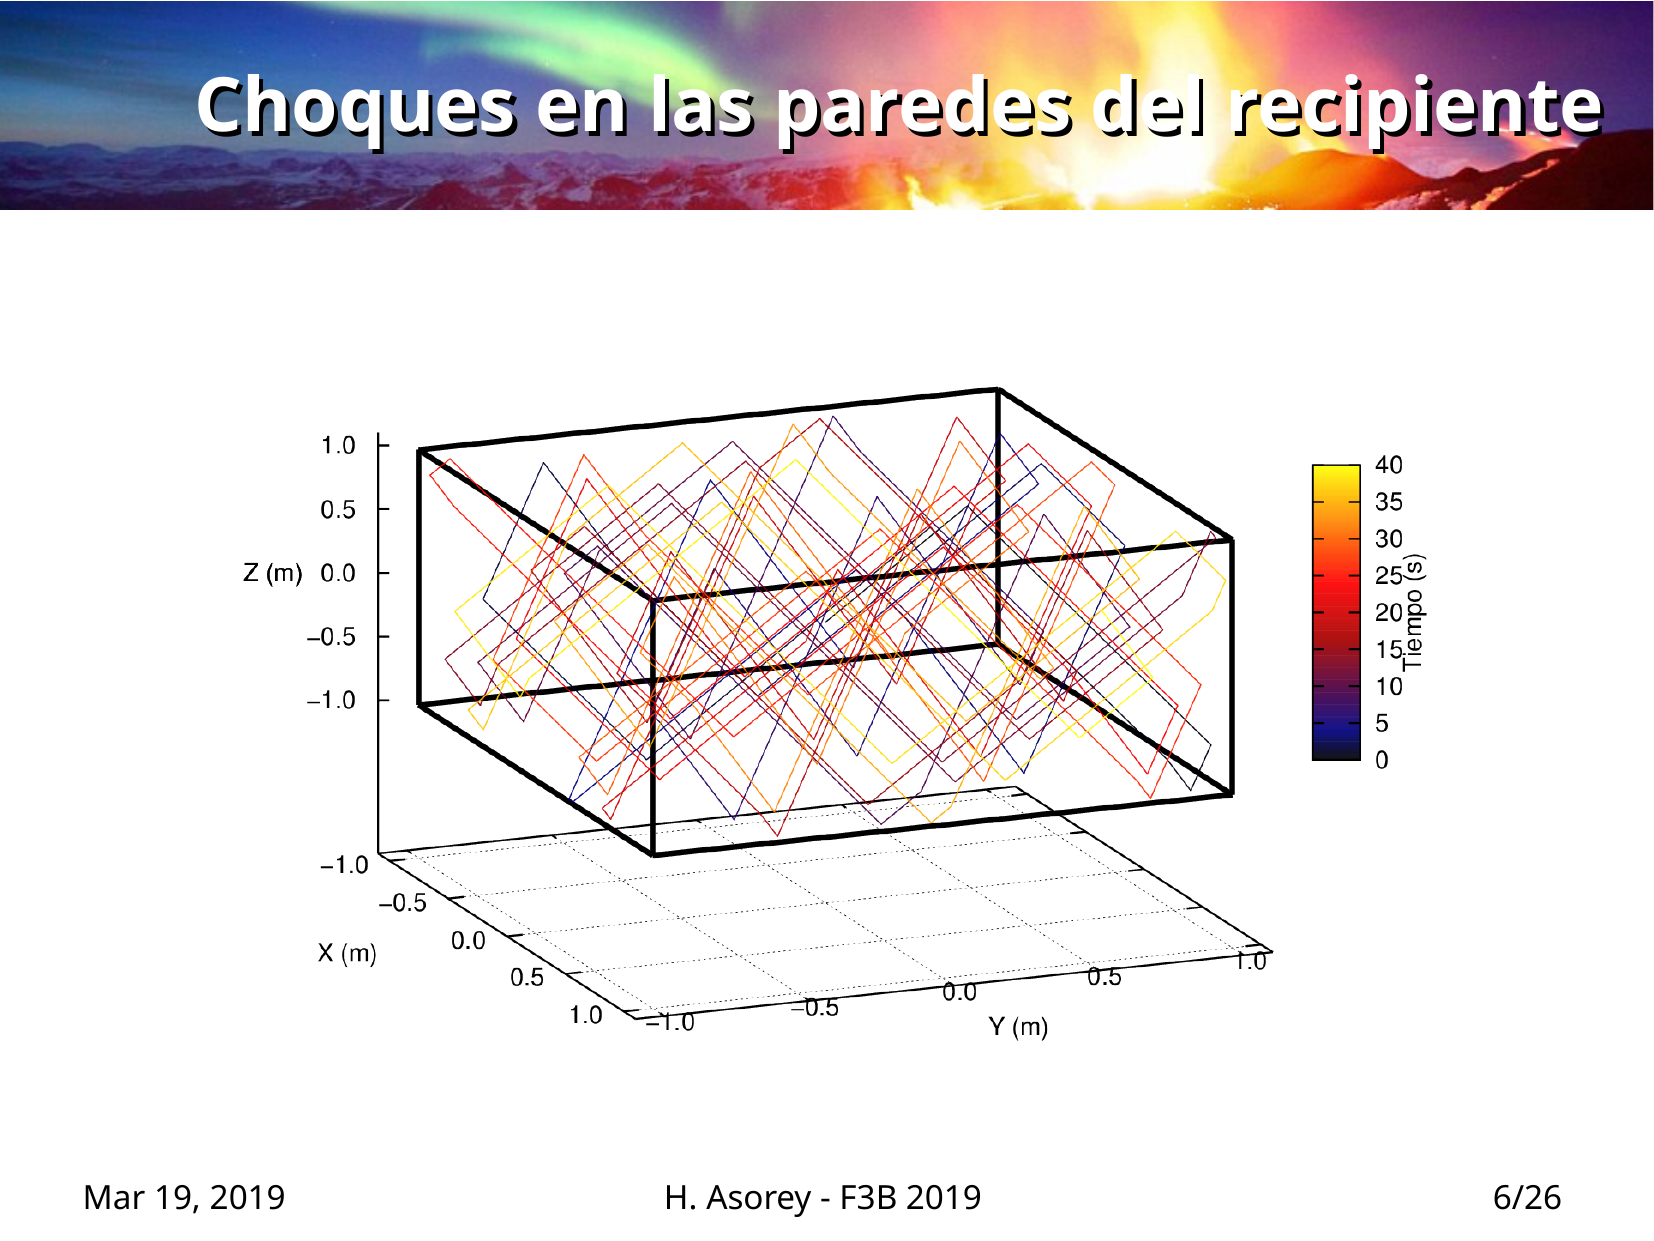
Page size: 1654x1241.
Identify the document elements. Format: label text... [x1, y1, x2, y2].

picture [0, 1, 1654, 210]
title Choques en las paredes del recipiente [45, 15, 1606, 191]
picture [182, 254, 1468, 1156]
